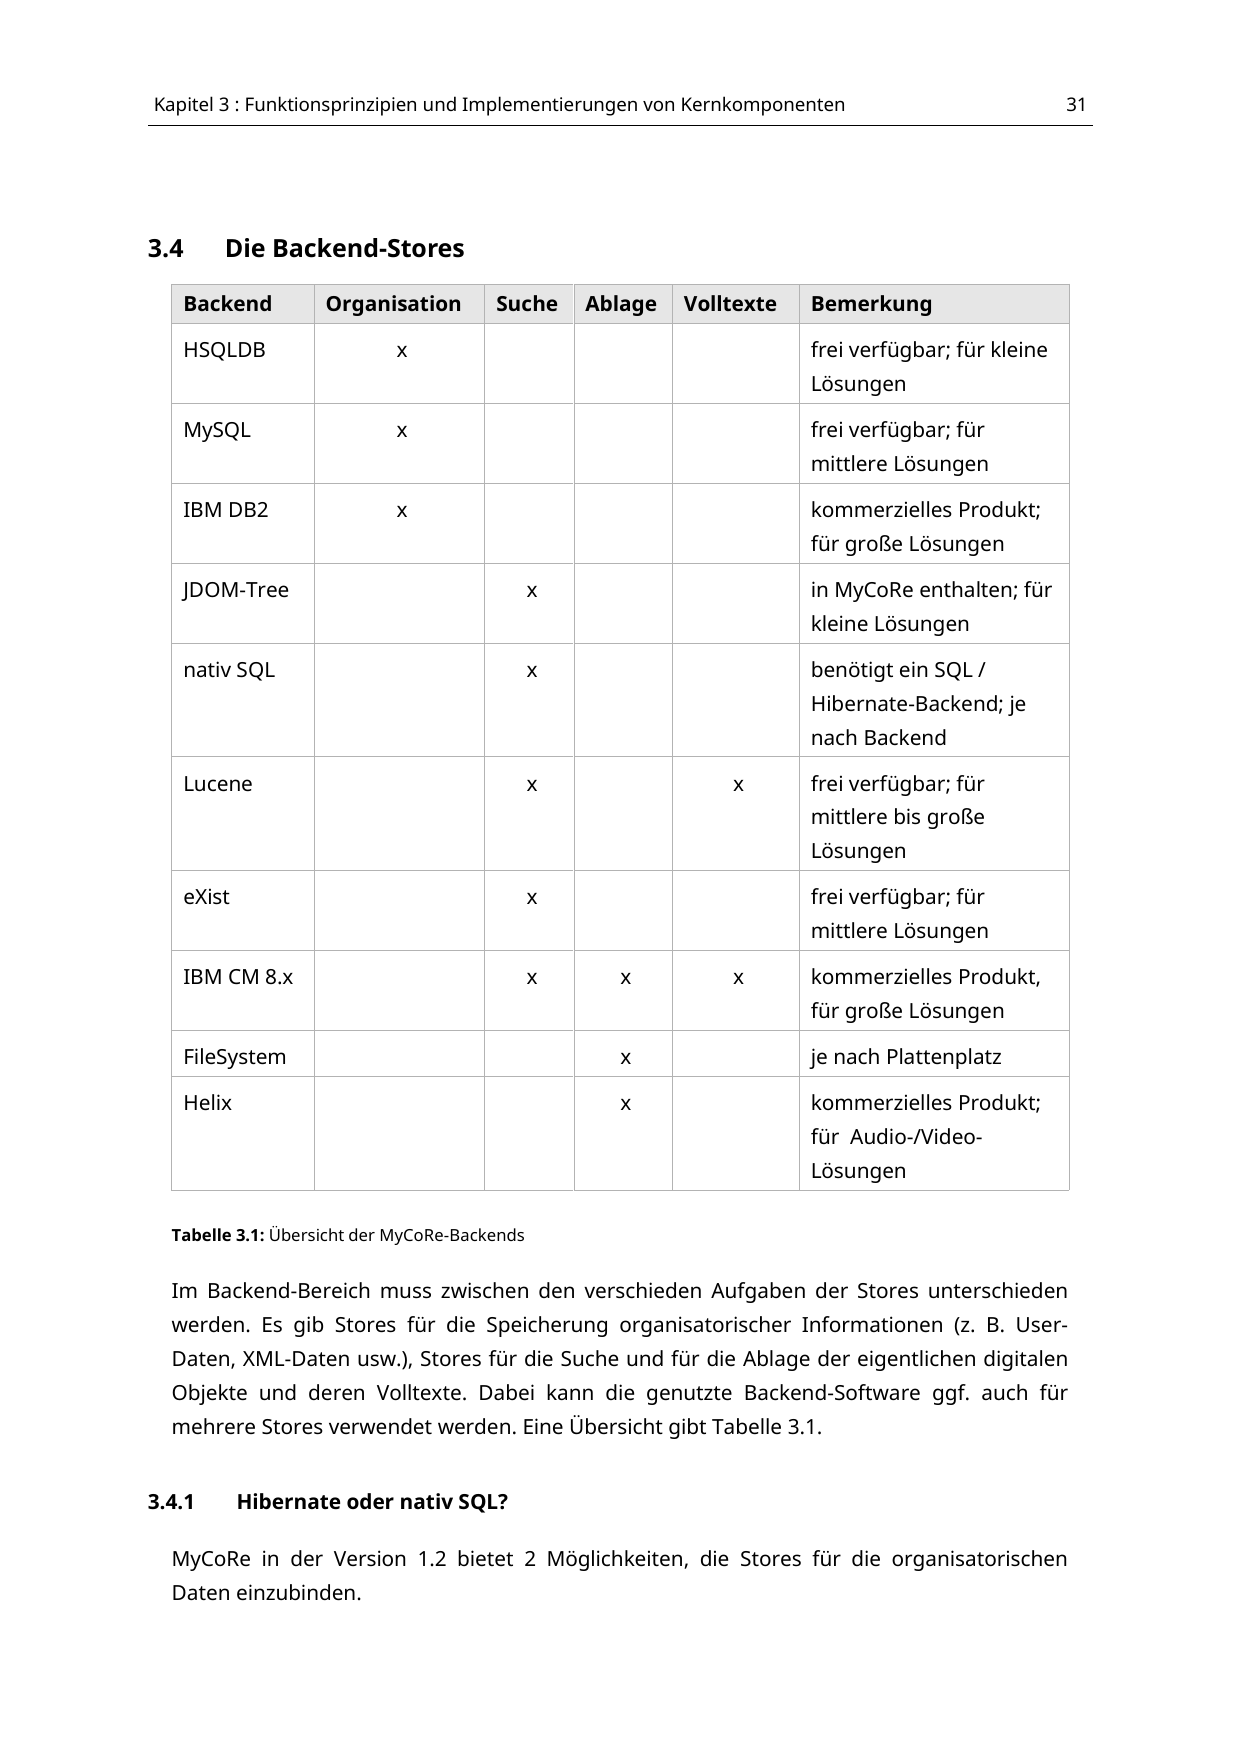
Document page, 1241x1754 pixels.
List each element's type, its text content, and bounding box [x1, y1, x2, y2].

table_cell [673, 871, 799, 950]
table_cell [315, 644, 484, 756]
table_cell JDOM-Tree [172, 564, 314, 643]
table_cell x [485, 564, 573, 643]
table_cell [673, 1077, 799, 1190]
table_cell [315, 951, 484, 1030]
table_cell x [575, 951, 672, 1030]
table_header Volltexte [673, 285, 799, 323]
table_cell x [485, 871, 573, 950]
table_cell [673, 1031, 799, 1076]
table_cell kommerzielles Produkt; für Audio-/Video-Lösungen [800, 1077, 1069, 1190]
table_cell Helix [172, 1077, 314, 1190]
table_cell x [575, 1031, 672, 1076]
table_cell x [485, 951, 573, 1030]
table_cell x [315, 404, 484, 483]
table_cell x [485, 644, 573, 756]
table_cell [673, 324, 799, 403]
table_cell [315, 1031, 484, 1076]
table_cell x [315, 324, 484, 403]
table_cell je nach Plattenplatz [800, 1031, 1069, 1076]
table_cell frei verfügbar; für kleine Lösungen [800, 324, 1069, 403]
table_cell [315, 564, 484, 643]
table_header Suche [485, 285, 573, 323]
table_cell [575, 871, 672, 950]
table_header Backend [172, 285, 314, 323]
table_cell x [673, 951, 799, 1030]
table_cell x [673, 757, 799, 870]
table_cell [575, 484, 672, 563]
table_header Ablage [575, 285, 672, 323]
table_cell [575, 404, 672, 483]
table_header Organisation [315, 285, 484, 323]
table_cell [673, 564, 799, 643]
table_cell [485, 404, 573, 483]
table_cell benötigt ein SQL / Hibernate-Backend; je nach Backend [800, 644, 1069, 756]
table_cell frei verfügbar; für mittlere bis große Lösungen [800, 757, 1069, 870]
table_cell Lucene [172, 757, 314, 870]
text Tabelle 3.1: Übersicht der MyCoRe-Backends [171, 1224, 1069, 1247]
table_cell [673, 484, 799, 563]
table_cell [485, 1031, 573, 1076]
table_cell [485, 1077, 573, 1190]
table_cell [315, 1077, 484, 1190]
table_cell IBM CM 8.x [172, 951, 314, 1030]
table_cell [673, 404, 799, 483]
text MyCoRe in der Version 1.2 bietet 2 Möglichkeiten, die Stores für die organisatorischen Daten einzubinden. [171, 1544, 1069, 1607]
table_cell nativ SQL [172, 644, 314, 756]
table_cell FileSystem [172, 1031, 314, 1076]
table_cell frei verfügbar; für mittlere Lösungen [800, 871, 1069, 950]
table_cell x [485, 757, 573, 870]
table_cell x [575, 1077, 672, 1190]
table_cell [575, 644, 672, 756]
table_cell [485, 324, 573, 403]
table_cell HSQLDB [172, 324, 314, 403]
table_cell in MyCoRe enthalten; für kleine Lösungen [800, 564, 1069, 643]
subtitle Die Backend-Stores [148, 231, 1092, 265]
subtitle Hibernate oder nativ SQL? [148, 1487, 1092, 1515]
table_cell IBM DB2 [172, 484, 314, 563]
text Im Backend-Bereich muss zwischen den verschieden Aufgaben der Stores unterschieden werden. Es gib Stores für die Speicherung organisatorischer Informationen (z. B. User-Daten, XML-Daten usw.), Stores für die Suche und für die Ablage der eigentlichen digitalen Objekte und deren Volltexte. Dabei kann die genutzte Backend-Software ggf. auch für mehrere Stores verwendet werden. Eine Übersicht gibt Tabelle 3.1. [171, 1277, 1069, 1440]
table_cell x [315, 484, 484, 563]
table_cell eXist [172, 871, 314, 950]
table_cell MySQL [172, 404, 314, 483]
table_cell [315, 871, 484, 950]
table_cell [673, 644, 799, 756]
table_cell [575, 757, 672, 870]
table_cell kommerzielles Produkt, für große Lösungen [800, 951, 1069, 1030]
table_cell [315, 757, 484, 870]
table_cell frei verfügbar; für mittlere Lösungen [800, 404, 1069, 483]
table_cell [485, 484, 573, 563]
table_header Bemerkung [800, 285, 1069, 323]
table_cell kommerzielles Produkt; für große Lösungen [800, 484, 1069, 563]
table_cell [575, 564, 672, 643]
table_cell [575, 324, 672, 403]
